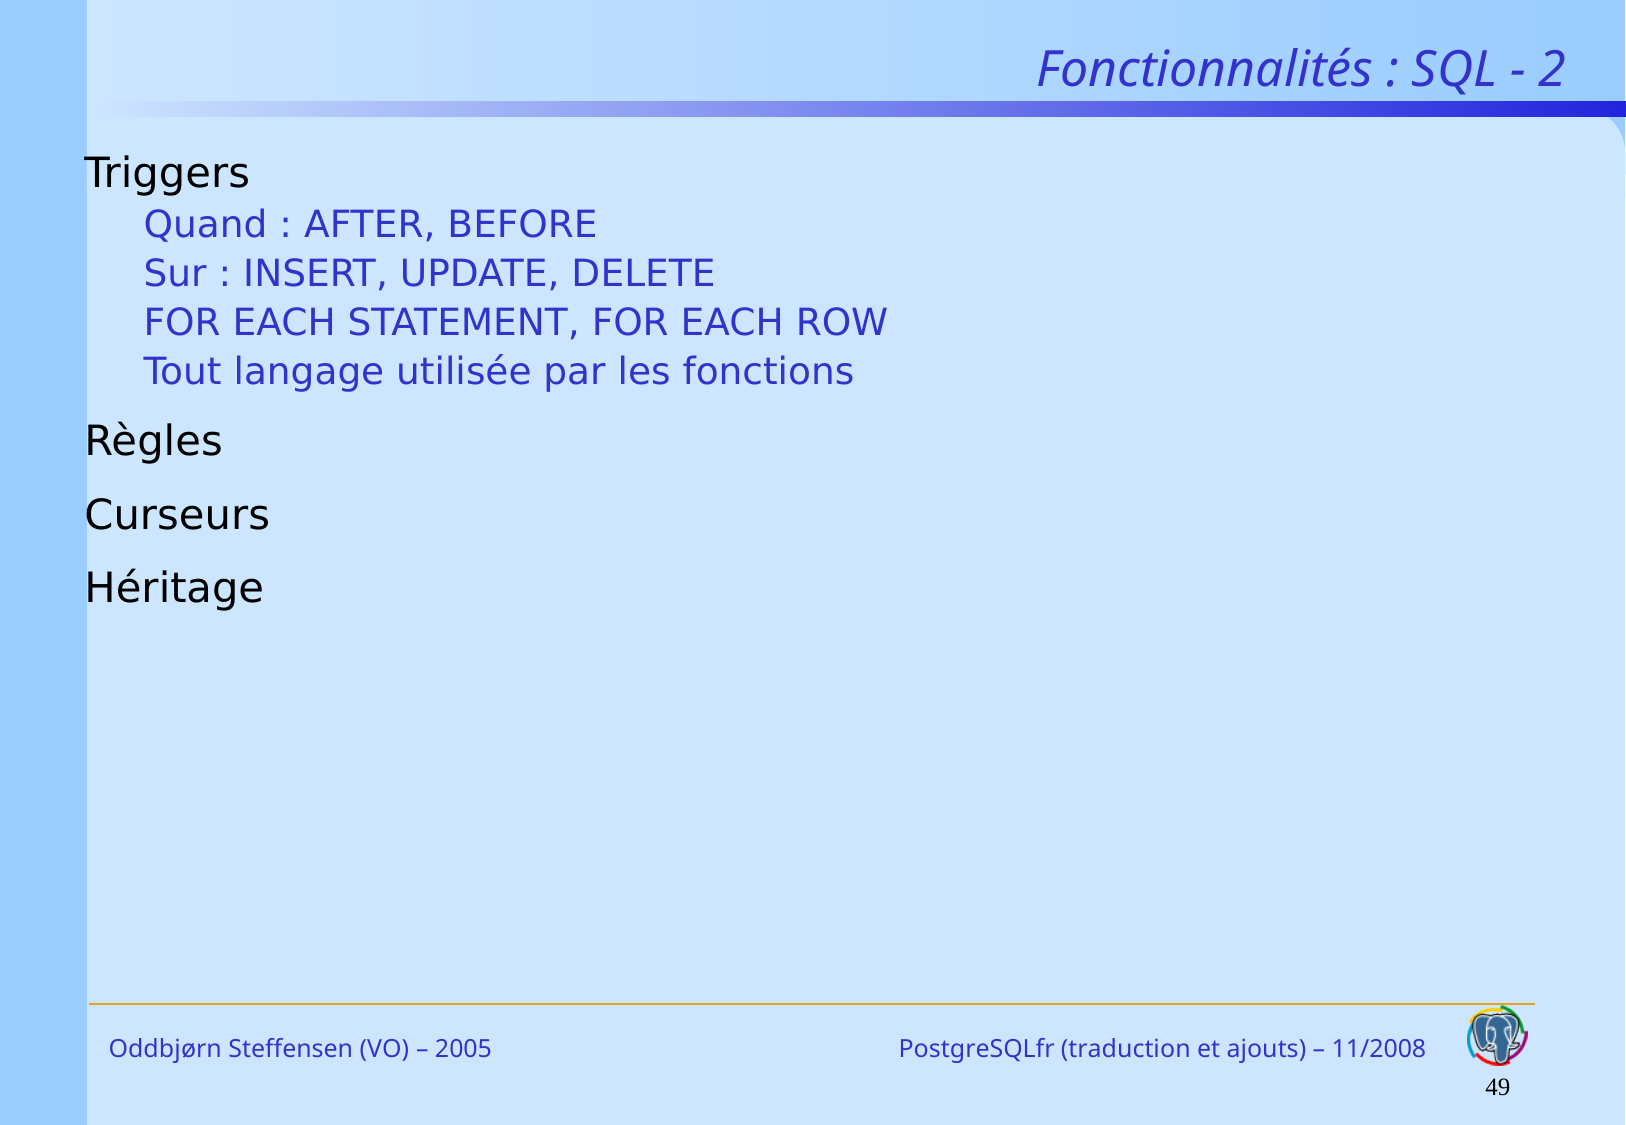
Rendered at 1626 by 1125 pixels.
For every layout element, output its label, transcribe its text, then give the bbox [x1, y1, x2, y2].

picture [1467, 1005, 1528, 1066]
title Fonctionnalités : SQL - 2 [172, 0, 1567, 134]
list Triggers Quand : AFTER, BEFORE Sur : INSERT, UPDATE, DELETE FOR EACH STATEMENT, FOR EACH ROW Tout langage utilisée par les fonctions Règles Curseurs Héritage [84, 148, 1548, 954]
